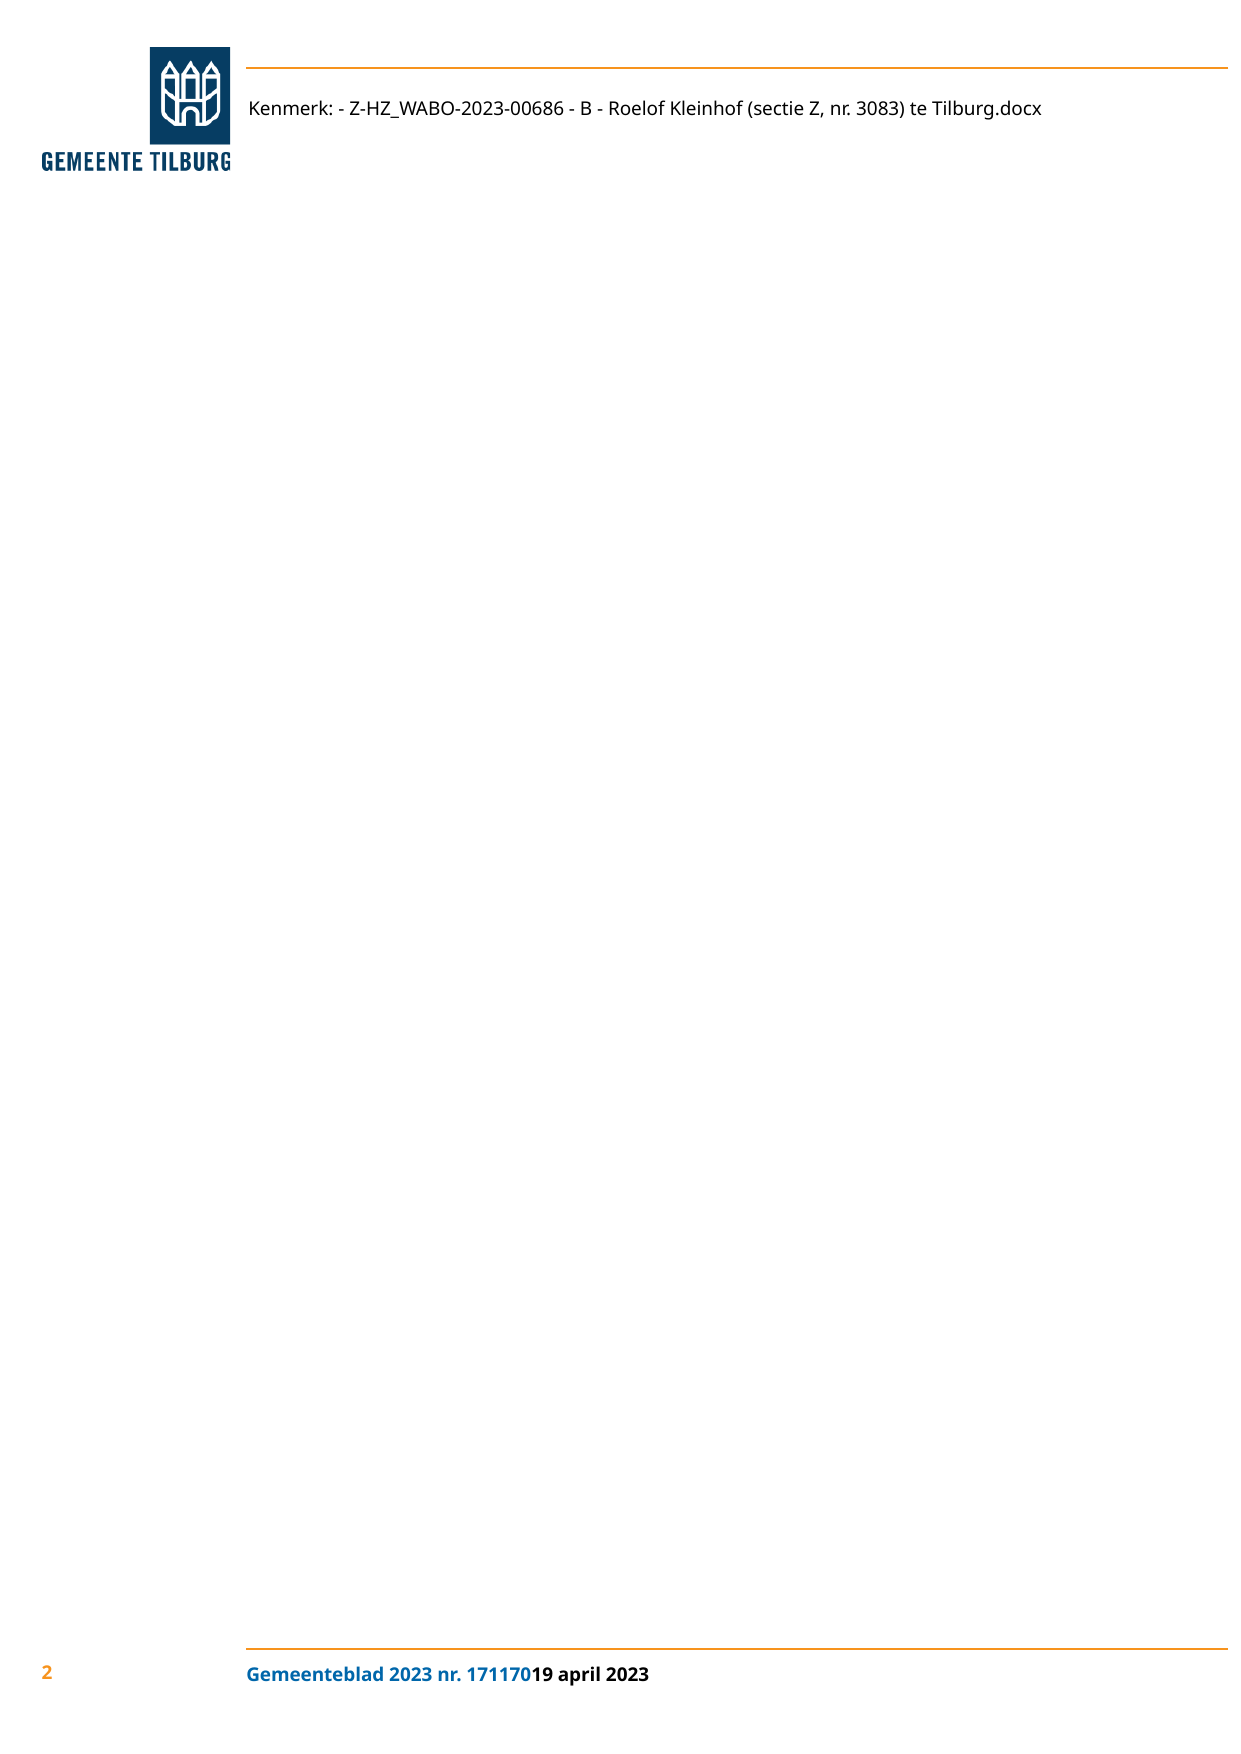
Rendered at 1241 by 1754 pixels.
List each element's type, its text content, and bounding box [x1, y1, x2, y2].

text Kenmerk: - Z-HZ_WABO-2023-00686 - B - Roelof Kleinhof (sectie Z, nr. 3083) te Tilburg.docx [248, 95, 1152, 121]
picture [41, 47, 231, 172]
